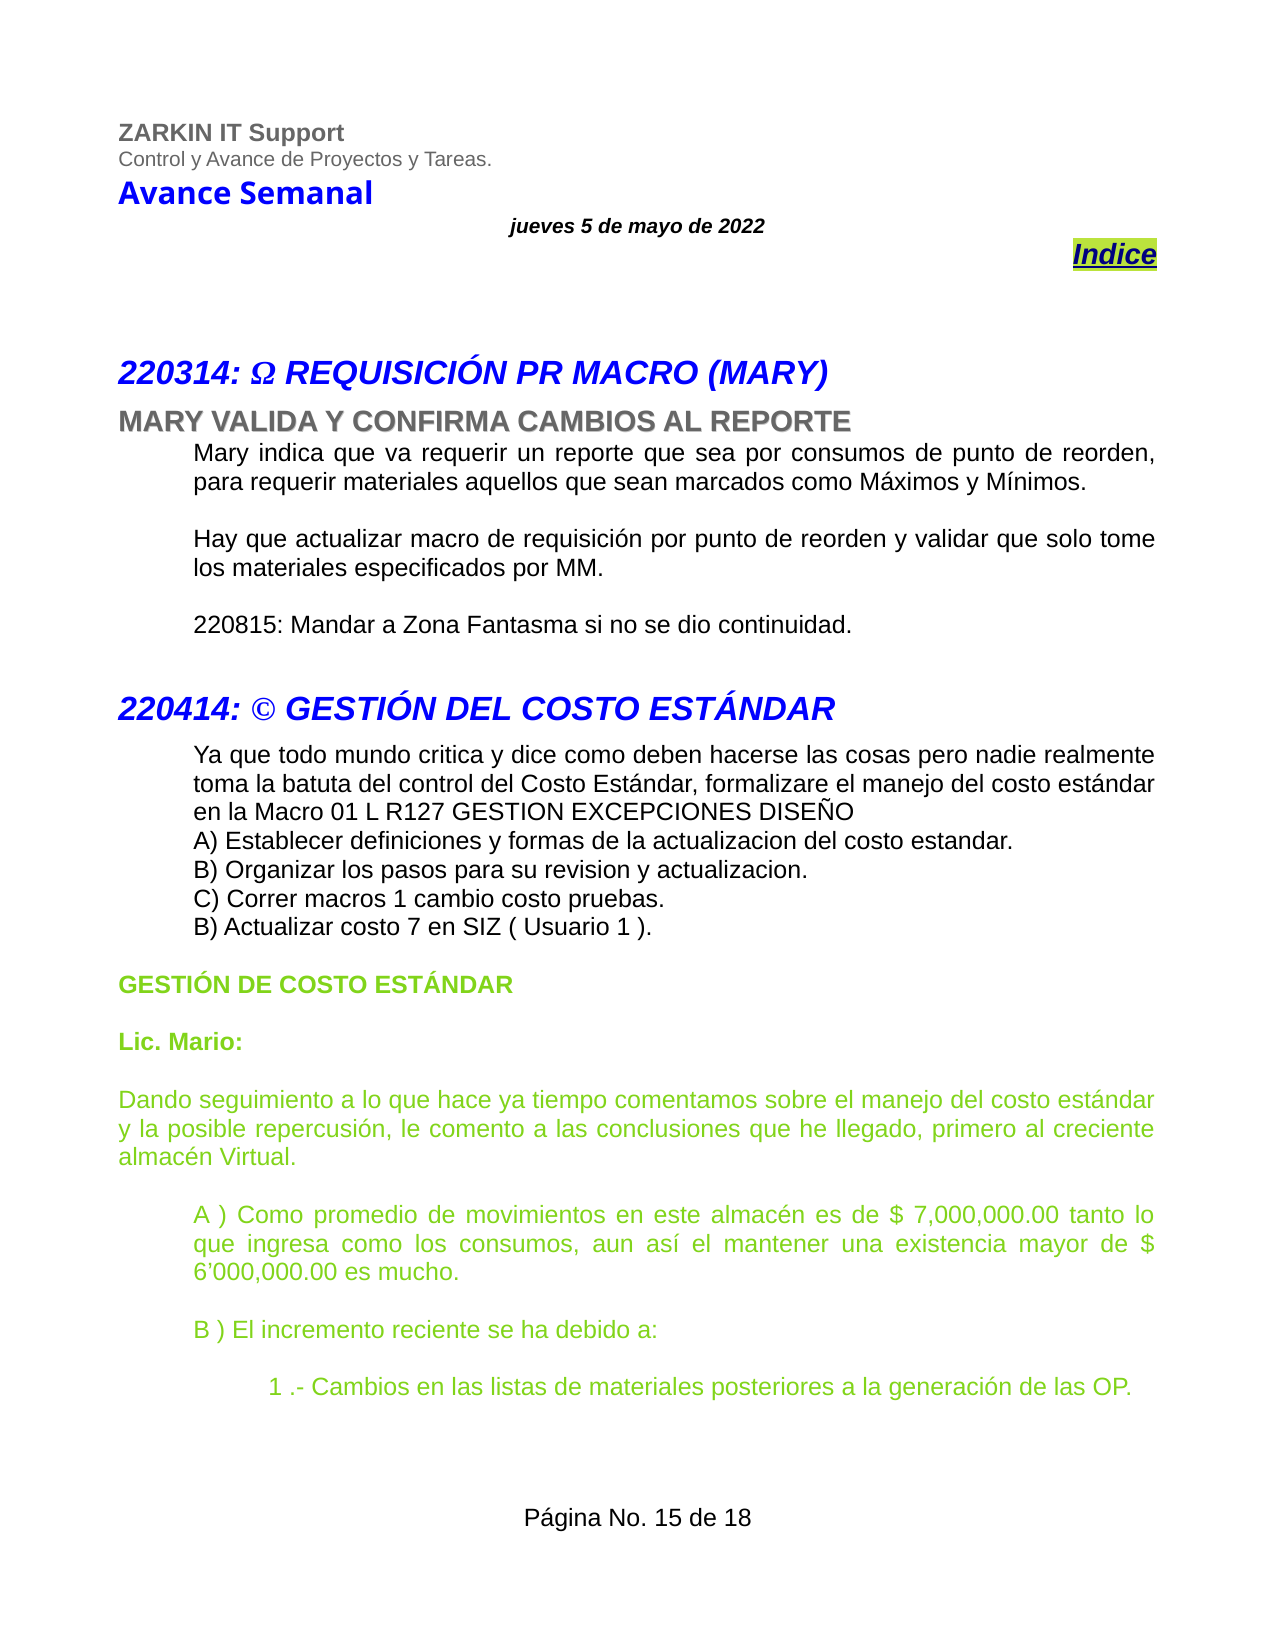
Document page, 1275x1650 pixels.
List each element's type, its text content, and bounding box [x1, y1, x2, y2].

text Hay que actualizar macro de requisición por punto de reorden y validar que solo tome los materiales especificados por MM. [193, 524, 1157, 581]
text A) Establecer definiciones y formas de la actualizacion del costo estandar. [193, 826, 1157, 855]
text 1 .- Cambios en las listas de materiales posteriores a la generación de las OP. [268, 1372, 1157, 1401]
text GESTIÓN DE COSTO ESTÁNDAR [118, 970, 1157, 999]
text 220815: Mandar a Zona Fantasma si no se dio continuidad. [193, 610, 1157, 639]
text C) Correr macros 1 cambio costo pruebas. [193, 884, 1157, 912]
text B) Organizar los pasos para su revision y actualizacion. [193, 855, 1157, 884]
subtitle 220314: Ω REQUISICIÓN PR MACRO (mary) [118, 353, 1157, 391]
subtitle 220414: © GESTIÓN DEL COSTO ESTÁNDAR [118, 688, 1157, 727]
text Dando seguimiento a lo que hace ya tiempo comentamos sobre el manejo del costo estándar y la posible repercusión, le comento a las conclusiones que he llegado, primero al creciente almacén Virtual. [118, 1085, 1157, 1171]
text B) Actualizar costo 7 en SIZ ( Usuario 1 ). [193, 912, 1157, 941]
text B ) El incremento reciente se ha debido a: [193, 1315, 1157, 1344]
subtitle MARY VALIDA Y CONFIRMA CAMBIOS AL REPORTE [118, 404, 1157, 438]
text Ya que todo mundo critica y dice como deben hacerse las cosas pero nadie realmente toma la batuta del control del Costo Estándar, formalizare el manejo del costo estándar en la Macro 01 L R127 GESTION EXCEPCIONES DISEÑO [193, 740, 1157, 826]
text Lic. Mario: [118, 1027, 1157, 1056]
text Mary indica que va requerir un reporte que sea por consumos de punto de reorden, para requerir materiales aquellos que sean marcados como Máximos y Mínimos. [193, 438, 1157, 495]
text A ) Como promedio de movimientos en este almacén es de $ 7,000,000.00 tanto lo que ingresa como los consumos, aun así el mantener una existencia mayor de $ 6’000,000.00 es mucho. [193, 1200, 1157, 1286]
